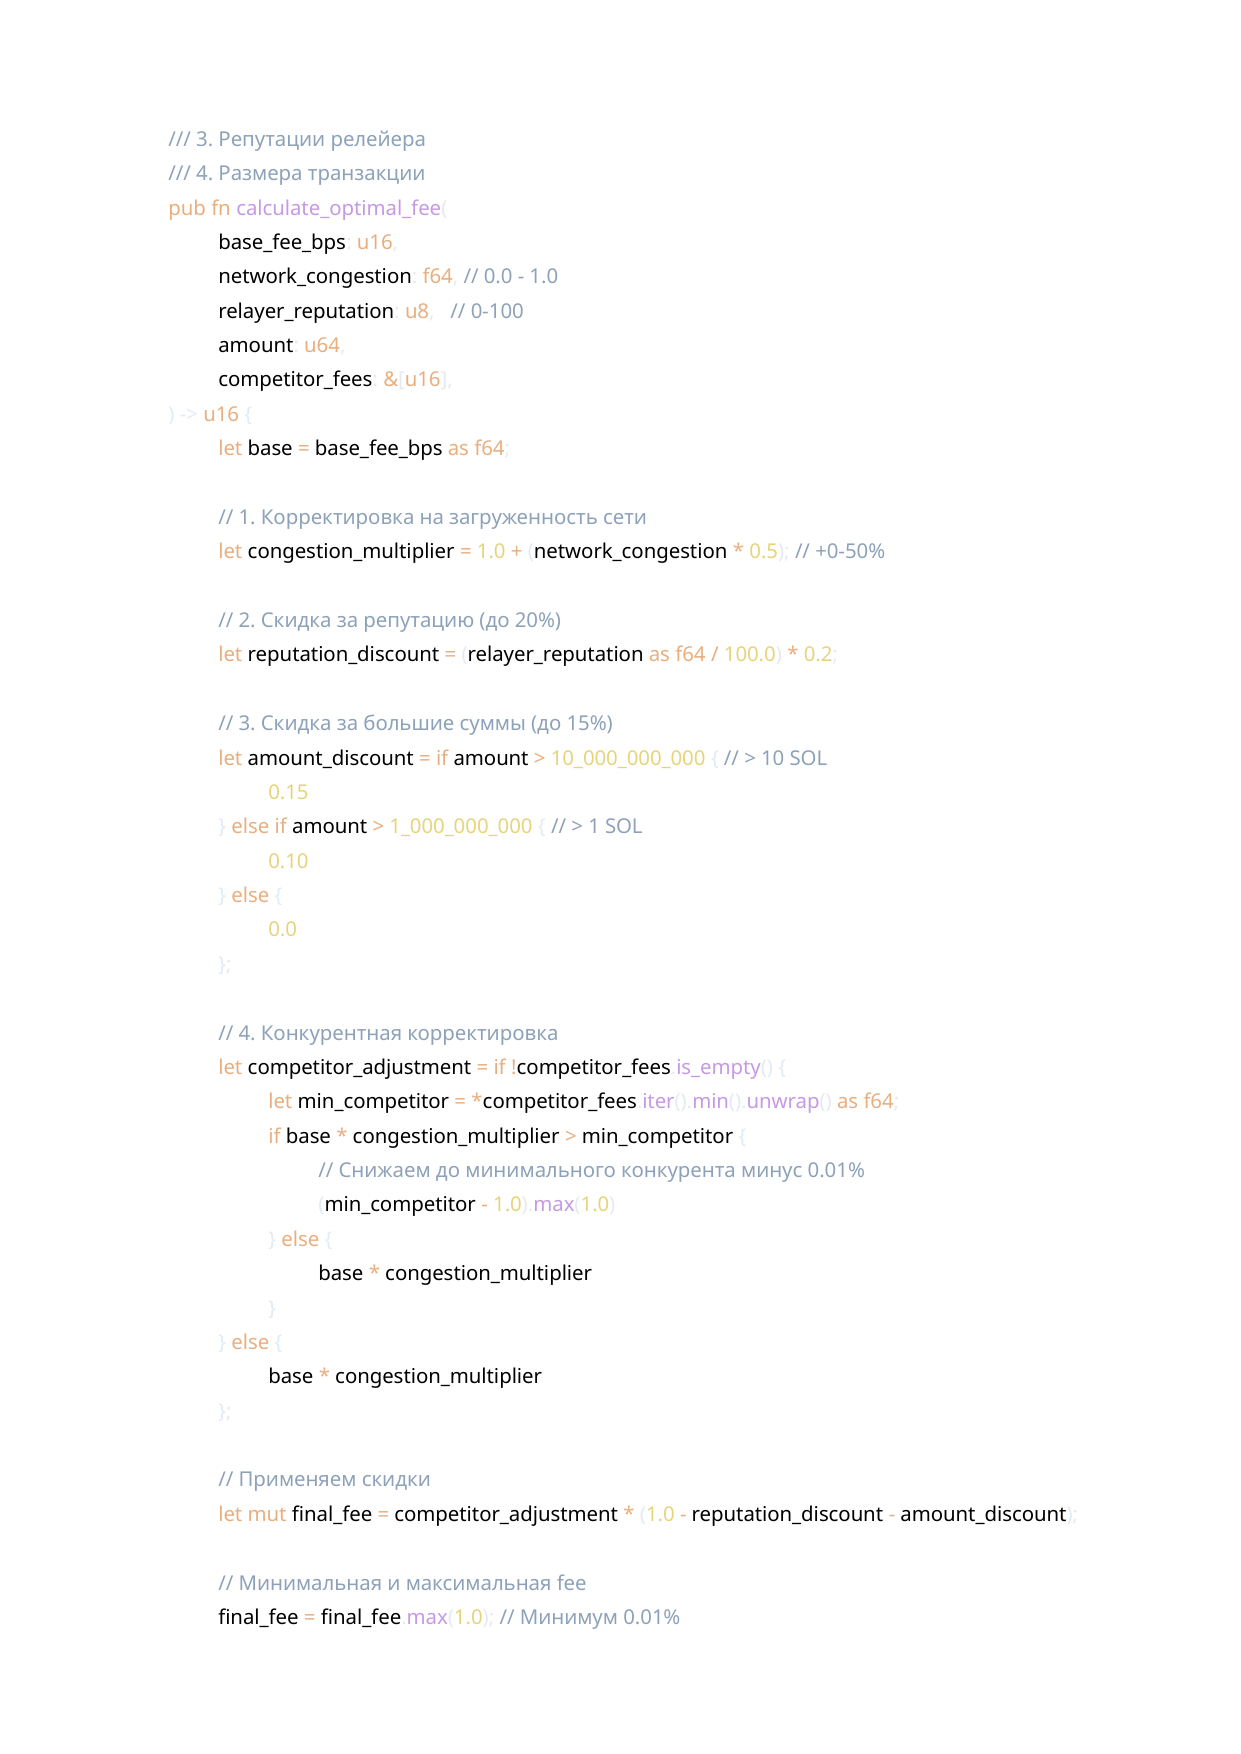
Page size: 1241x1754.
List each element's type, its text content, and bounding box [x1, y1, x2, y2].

text let reputation_discount = (relayer_reputation as f64 / 100.0) * 0.2; [118, 634, 1122, 668]
text let mut final_fee = competitor_adjustment * (1.0 - reputation_discount - amount_discount); [118, 1493, 1122, 1527]
text (min_competitor - 1.0).max(1.0) [118, 1184, 1122, 1218]
text network_congestion: f64, // 0.0 - 1.0 [118, 256, 1122, 290]
text competitor_fees: &[u16], [118, 359, 1122, 393]
text // 4. Конкурентная корректировка [118, 1012, 1122, 1046]
text let base = base_fee_bps as f64; [118, 427, 1122, 462]
text let amount_discount = if amount > 10_000_000_000 { // > 10 SOL [118, 737, 1122, 771]
text 0.15 [118, 771, 1122, 806]
text } else { [118, 874, 1122, 909]
text } else { [118, 1218, 1122, 1252]
text } else if amount > 1_000_000_000 { // > 1 SOL [118, 806, 1122, 840]
text relayer_reputation: u8, // 0-100 [118, 290, 1122, 324]
text if base * congestion_multiplier > min_competitor { [118, 1115, 1122, 1149]
text } [118, 1287, 1122, 1321]
text /// 3. Репутации релейера [118, 118, 1122, 152]
text base * congestion_multiplier [118, 1252, 1122, 1287]
text 0.10 [118, 840, 1122, 874]
text let min_competitor = *competitor_fees.iter().min().unwrap() as f64; [118, 1081, 1122, 1115]
text 0.0 [118, 909, 1122, 943]
text }; [118, 943, 1122, 977]
text // Применяем скидки [118, 1459, 1122, 1493]
text amount: u64, [118, 324, 1122, 359]
text // 3. Скидка за большие суммы (до 15%) [118, 702, 1122, 737]
text // Минимальная и максимальная fee [118, 1562, 1122, 1596]
text let competitor_adjustment = if !competitor_fees.is_empty() { [118, 1046, 1122, 1081]
text final_fee = final_fee.max(1.0); // Минимум 0.01% [118, 1596, 1122, 1631]
text let congestion_multiplier = 1.0 + (network_congestion * 0.5); // +0-50% [118, 531, 1122, 565]
text }; [118, 1390, 1122, 1424]
text /// 4. Размера транзакции [118, 152, 1122, 187]
text ) -> u16 { [118, 393, 1122, 427]
text // 2. Скидка за репутацию (до 20%) [118, 599, 1122, 634]
text // 1. Корректировка на загруженность сети [118, 496, 1122, 531]
text } else { [118, 1321, 1122, 1356]
text pub fn calculate_optimal_fee( [118, 187, 1122, 221]
text base_fee_bps: u16, [118, 221, 1122, 256]
text base * congestion_multiplier [118, 1356, 1122, 1390]
text // Снижаем до минимального конкурента минус 0.01% [118, 1149, 1122, 1184]
